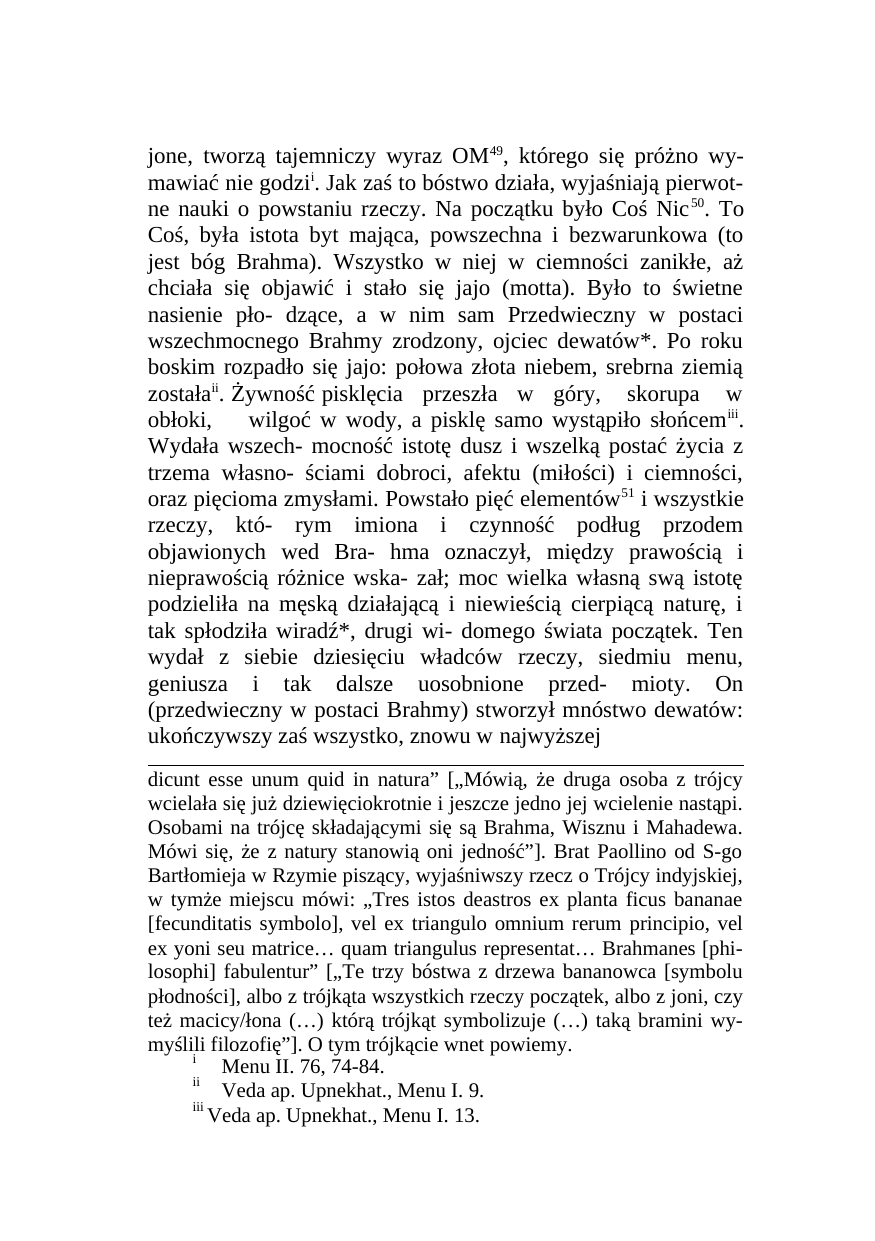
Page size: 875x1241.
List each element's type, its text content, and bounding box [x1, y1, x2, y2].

text iii Veda ap. Upnekhat., Menu I. 13. [192, 1102, 868, 1128]
text dicunt esse unum quid in natura” [„Mówią, że druga osoba z trójcy wcielała się już dziewięciokrotnie i jeszcze jedno jej wcielenie nastąpi. Osobami na trójcę składającymi się są Brahma, Wisznu i Mahadewa. Mówi się, że z natury stanowią oni jedność”]. Brat Paollino od S-go Bartłomieja w Rzymie piszący, wyjaśniwszy rzecz o Trójcy indyjskiej, w tymże miejscu mówi: „Tres istos deastros ex planta ficus bananae [fecunditatis symbolo], vel ex triangulo omnium rerum principio, vel ex yoni seu matrice… quam triangulus representat… Brahmanes [phi- losophi] fabulentur” [„Te trzy bóstwa z drzewa bananowca [symbolu płodności], albo z trójkąta wszystkich rzeczy początek, albo z joni, czy też macicy/łona (…) którą trójkąt symbolizuje (…) taką bramini wy- myślili filozofię”]. O tym trójkącie wnet powiemy. [148, 767, 744, 1056]
text ii Veda ap. Upnekhat., Menu I. 9. [192, 1078, 868, 1102]
text i Menu II. 76, 74-84. [192, 1056, 868, 1078]
text jone, tworzą tajemniczy wyraz OM49, którego się próżno wy- mawiać nie godzii. Jak zaś to bóstwo działa, wyjaśniają pierwot- ne nauki o powstaniu rzeczy. Na początku było Coś Nic50. To Coś, była istota byt mająca, powszechna i bezwarunkowa (to jest bóg Brahma). Wszystko w niej w ciemności zanikłe, aż chciała się objawić i stało się jajo (motta). Było to świetne nasienie pło- dzące, a w nim sam Przedwieczny w postaci wszechmocnego Brahmy zrodzony, ojciec dewatów*. Po roku boskim rozpadło się jajo: połowa złota niebem, srebrna ziemią zostałaii. Żywność pisklęcia przeszła w góry, skorupa w obłoki, wilgoć w wody, a pisklę samo wystąpiło słońcemiii. Wydała wszech- mocność istotę dusz i wszelką postać życia z trzema własno- ściami dobroci, afektu (miłości) i ciemności, oraz pięcioma zmysłami. Powstało pięć elementów51 i wszystkie rzeczy, któ- rym imiona i czynność podług przodem objawionych wed Bra- hma oznaczył, między prawością i nieprawością różnice wska- zał; moc wielka własną swą istotę podzieliła na męską działającą i niewieścią cierpiącą naturę, i tak spłodziła wiradź*, drugi wi- domego świata początek. Ten wydał z siebie dziesięciu władców rzeczy, siedmiu menu, geniusza i tak dalsze uosobnione przed- mioty. On (przedwieczny w postaci Brahmy) stworzył mnóstwo dewatów: ukończywszy zaś wszystko, znowu w najwyższej [148, 142, 744, 749]
